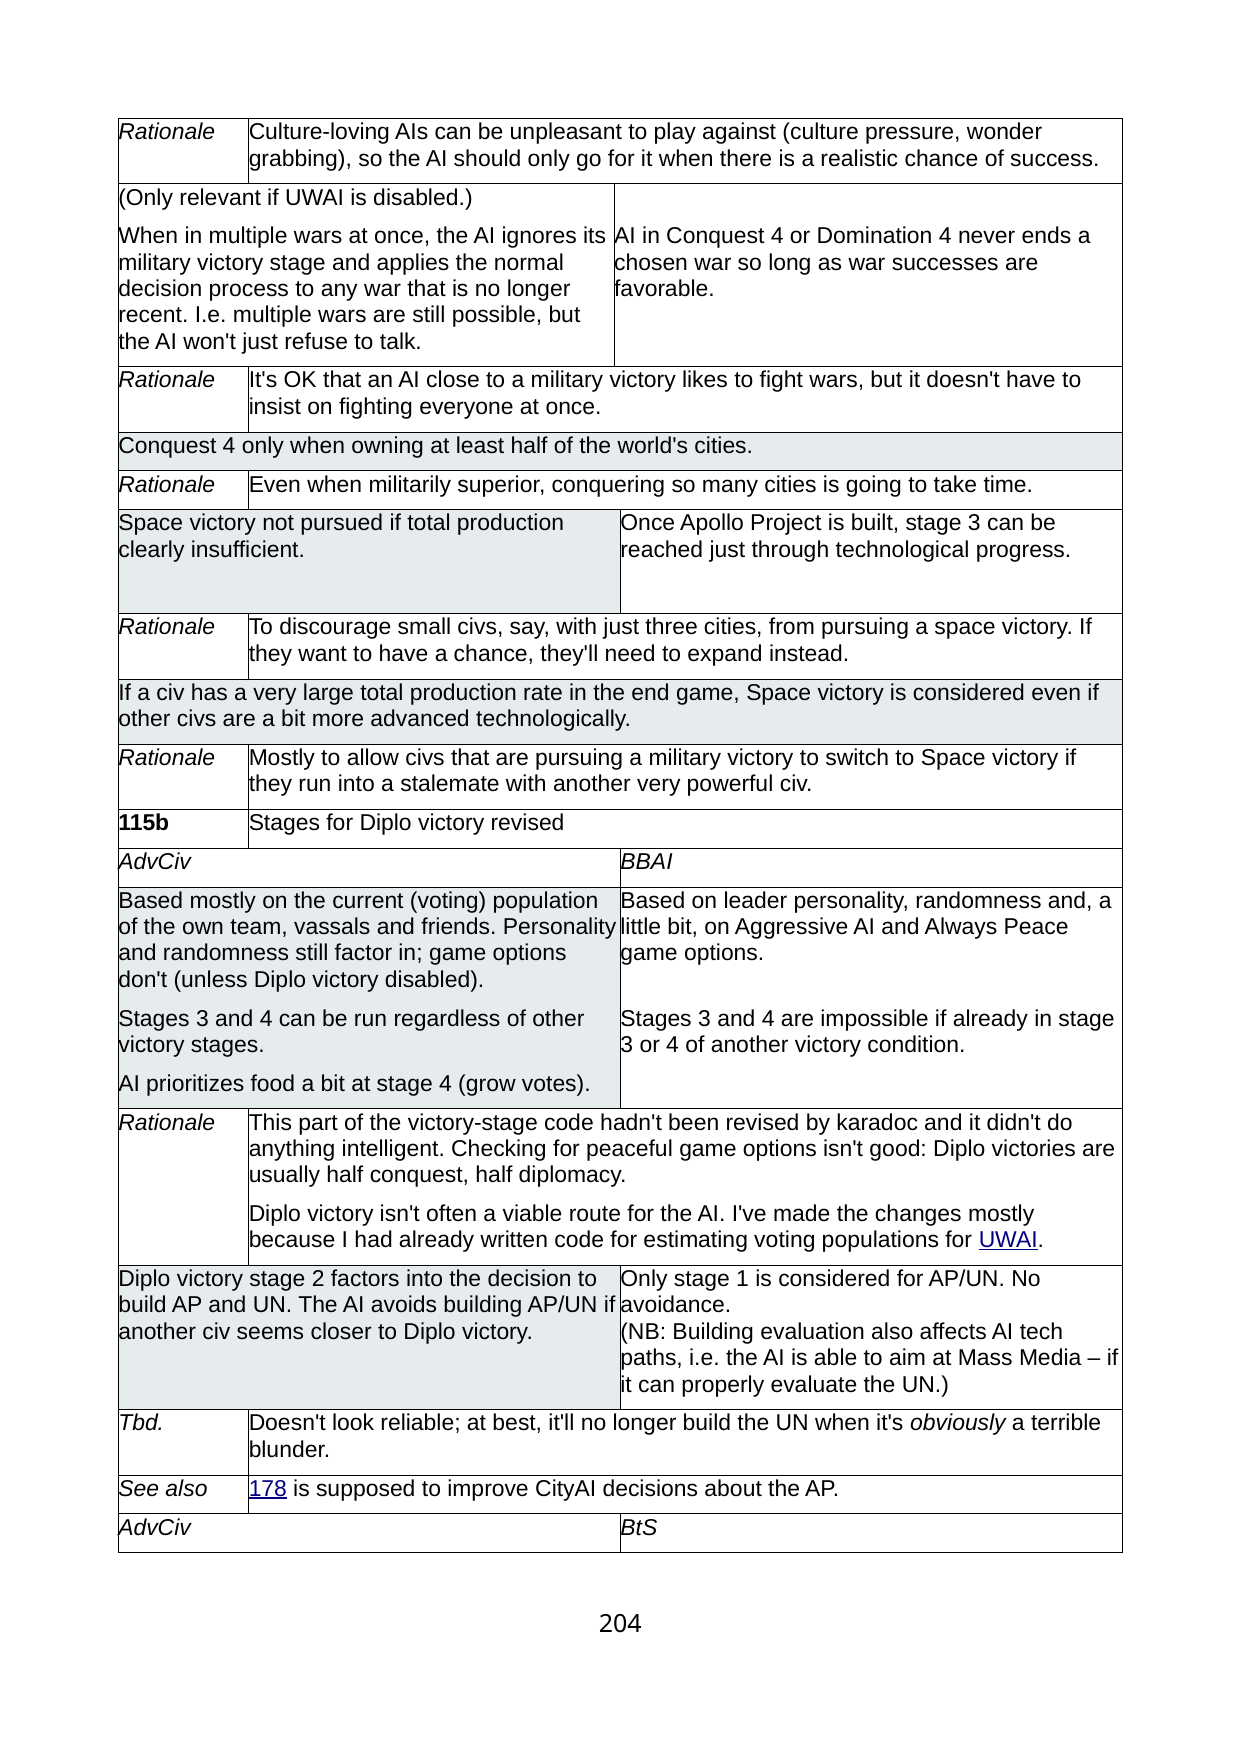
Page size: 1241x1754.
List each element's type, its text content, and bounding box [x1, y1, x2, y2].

table_cell AI in Conquest 4 or Domination 4 never ends a chosen war so long as war successes are favorable. [615, 184, 1122, 366]
table_cell BBAI [621, 849, 1122, 887]
table_cell Diplo victory stage 2 factors into the decision to build AP and UN. The AI avoids building AP/UN if another civ seems closer to Diplo victory. [119, 1266, 620, 1409]
table_cell Based mostly on the current (voting) population of the own team, vassals and friends. Personality and randomness still factor in; game options don't (unless Diplo victory disabled). Stages 3 and 4 can be run regardless of other victory stages. AI prioritizes food a bit at stage 4 (grow votes). [119, 888, 620, 1108]
table_cell 178 is supposed to improve CityAI decisions about the AP. [249, 1476, 1122, 1513]
table_cell Rationale [119, 745, 248, 809]
table_cell This part of the victory-stage code hadn't been revised by karadoc and it didn't do anything intelligent. Checking for peaceful game options isn't good: Diplo victories are usually half conquest, half diplomacy. Diplo victory isn't often a viable route for the AI. I've made the changes mostly because I had already written code for estimating voting populations for UWAI. [249, 1109, 1122, 1265]
table_cell Rationale [119, 119, 248, 183]
table_cell Stages for Diplo victory revised [249, 810, 1122, 848]
table_cell To discourage small civs, say, with just three cities, from pursuing a space victory. If they want to have a chance, they'll need to expand instead. [249, 614, 1122, 678]
table_cell See also [119, 1476, 248, 1513]
table_cell Rationale [119, 367, 248, 432]
table_cell 115b [119, 810, 248, 848]
table_cell Rationale [119, 471, 248, 509]
table_cell Even when militarily superior, conquering so many cities is going to take time. [249, 471, 1122, 509]
table_cell Space victory not pursued if total production clearly insufficient. [119, 510, 620, 613]
table_cell Only stage 1 is considered for AP/UN. No avoidance. (NB: Building evaluation also affects AI tech paths, i.e. the AI is able to aim at Mass Media – if it can properly evaluate the UN.) [621, 1266, 1122, 1409]
table_cell AdvCiv [119, 849, 620, 887]
table_cell AdvCiv [119, 1514, 620, 1552]
table_cell Mostly to allow civs that are pursuing a military victory to switch to Space victory if they run into a stalemate with another very powerful civ. [249, 745, 1122, 809]
table_cell Tbd. [119, 1410, 248, 1474]
table_cell It's OK that an AI close to a military victory likes to fight wars, but it doesn't have to insist on fighting everyone at once. [249, 367, 1122, 432]
table_cell BtS [621, 1514, 1122, 1552]
table_cell (Only relevant if UWAI is disabled.) When in multiple wars at once, the AI ignores its military victory stage and applies the normal decision process to any war that is no longer recent. I.e. multiple wars are still possible, but the AI won't just refuse to talk. [119, 184, 614, 366]
table_cell If a civ has a very large total production rate in the end game, Space victory is considered even if other civs are a bit more advanced technologically. [119, 680, 1122, 744]
table_cell Conquest 4 only when owning at least half of the world's cities. [119, 433, 1122, 470]
table_cell Culture-loving AIs can be unpleasant to play against (culture pressure, wonder grabbing), so the AI should only go for it when there is a realistic chance of success. [249, 119, 1122, 183]
table_cell Once Apollo Project is built, stage 3 can be reached just through technological progress. [621, 510, 1122, 613]
table_cell Based on leader personality, randomness and, a little bit, on Aggressive AI and Always Peace game options. Stages 3 and 4 are impossible if already in stage 3 or 4 of another victory condition. [621, 888, 1122, 1108]
table_cell Doesn't look reliable; at best, it'll no longer build the UN when it's obviously a terrible blunder. [249, 1410, 1122, 1474]
table_cell Rationale [119, 1109, 248, 1265]
table_cell Rationale [119, 614, 248, 678]
